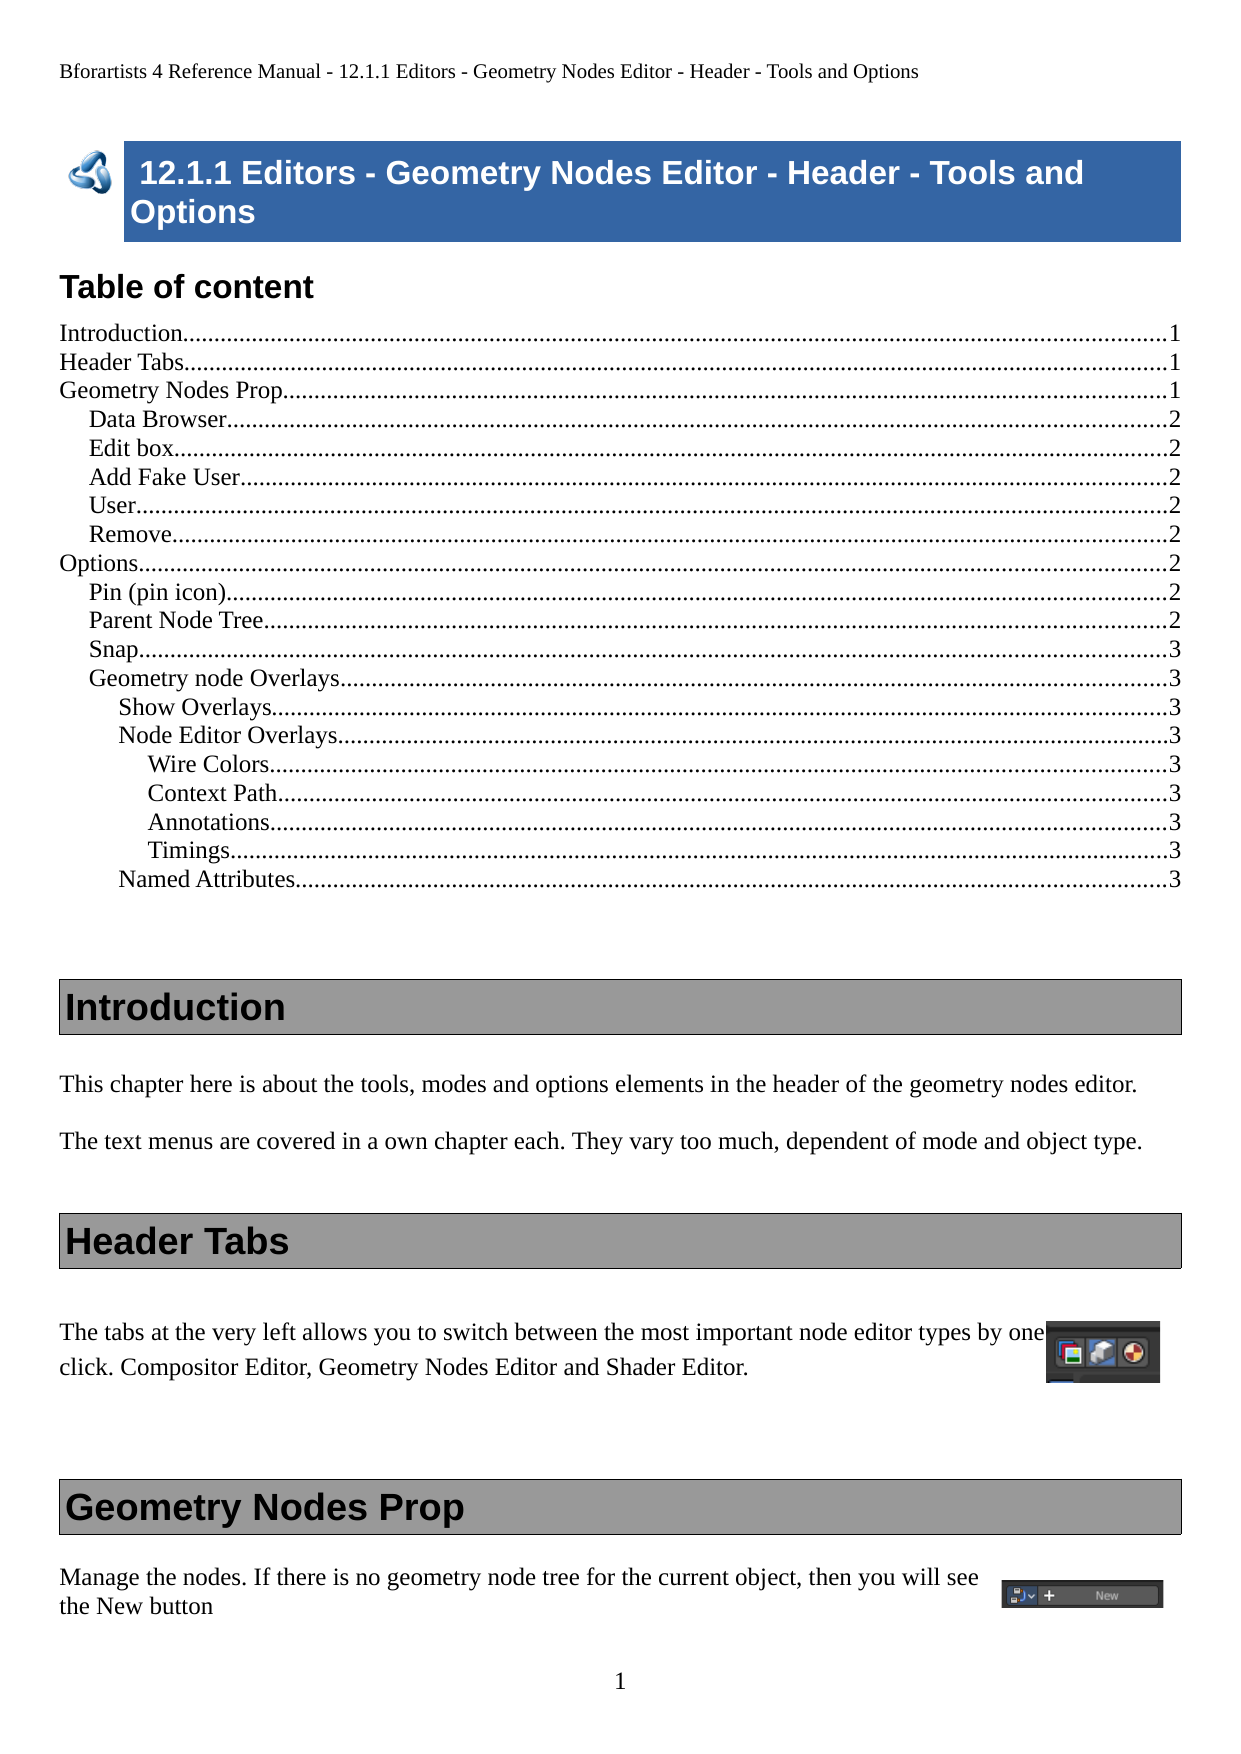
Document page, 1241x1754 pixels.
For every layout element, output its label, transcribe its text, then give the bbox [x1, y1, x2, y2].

text Edit box 2 [88, 433, 1181, 462]
text Context Path 3 [147, 778, 1181, 807]
text Show Overlays 3 [118, 692, 1181, 720]
text Manage the nodes. If there is no geometry node tree for the current object, then you will see the New button [59, 1562, 1181, 1620]
text Remove 2 [88, 519, 1181, 548]
text Header Tabs 1 [59, 347, 1181, 375]
text Data Browser 2 [88, 404, 1181, 433]
table_header Geometry Nodes Prop [60, 1480, 1181, 1534]
table_header Header Tabs [60, 1214, 1181, 1268]
text Parent Node Tree 2 [88, 605, 1181, 634]
text Add Fake User 2 [88, 462, 1181, 490]
text Annotations 3 [147, 807, 1181, 835]
table_header [59, 141, 124, 242]
text Geometry node Overlays 3 [88, 663, 1181, 692]
picture [1001, 1580, 1164, 1608]
text User 2 [88, 490, 1181, 519]
text Geometry Nodes Prop 1 [59, 375, 1181, 404]
text Wire Colors 3 [147, 749, 1181, 778]
text Node Editor Overlays 3 [118, 720, 1181, 749]
text Snap 3 [88, 634, 1181, 663]
picture [1046, 1321, 1161, 1383]
text Options 2 [59, 548, 1181, 577]
text The tabs at the very left allows you to switch between the most important node editor types by one click. Compositor Editor, Geometry Nodes Editor and Shader Editor. [59, 1317, 1181, 1380]
text Named Attributes 3 [118, 864, 1181, 893]
text Introduction 1 [59, 318, 1181, 347]
text The text menus are covered in a own chapter each. They vary too much, dependent of mode and object type. [59, 1126, 1181, 1155]
text Pin (pin icon) 2 [88, 577, 1181, 605]
text Timings 3 [147, 835, 1181, 864]
picture [65, 147, 114, 197]
text This chapter here is about the tools, modes and options elements in the header of the geometry nodes editor. [59, 1069, 1181, 1098]
subtitle Table of content [59, 267, 1181, 305]
table_header Introduction [60, 980, 1181, 1034]
table_header 12.1.1 Editors - Geometry Nodes Editor - Header - Tools and Options [124, 141, 1181, 242]
